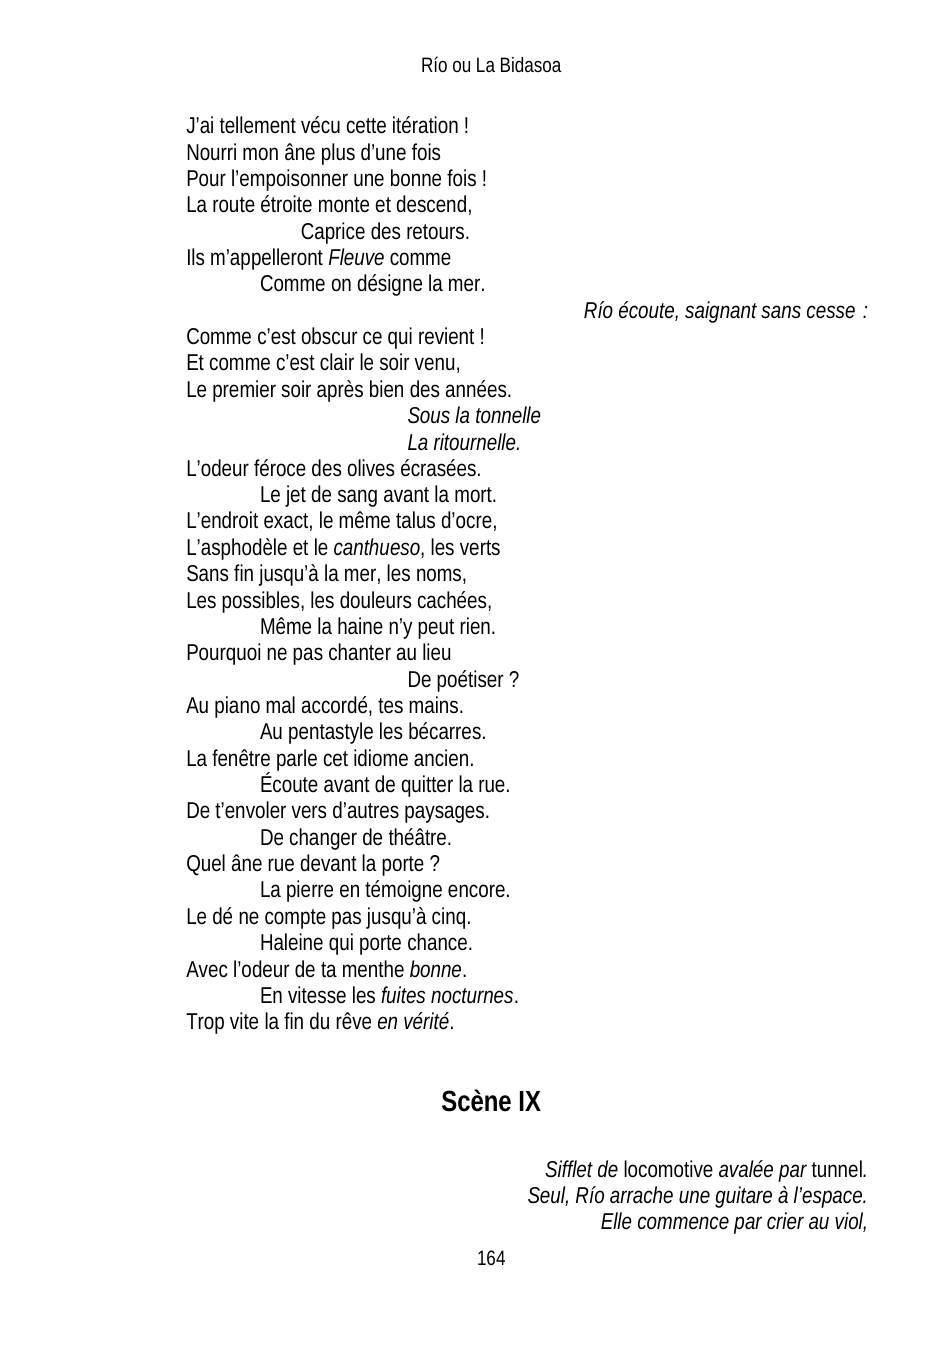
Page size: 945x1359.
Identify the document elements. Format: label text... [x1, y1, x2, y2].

text En vitesse les fuites nocturnes. [260, 982, 870, 1008]
text Seul, Río arrache une guitare à l’espace. [112, 1182, 870, 1208]
text Pour l’empoisonner une bonne fois ! [186, 165, 870, 191]
text J’ai tellement vécu cette itération ! [186, 112, 870, 138]
text De poétiser ? [407, 666, 870, 692]
text Les possibles, les douleurs cachées, [186, 587, 870, 613]
text Ils m’appelleront Fleuve comme [186, 244, 870, 270]
text L’asphodèle et le canthueso, les verts [186, 534, 870, 560]
text Sous la tonnelle [407, 402, 870, 428]
text L’endroit exact, le même talus d’ocre, [186, 507, 870, 534]
text La route étroite monte et descend, [186, 191, 870, 218]
text Elle commence par crier au viol, [112, 1208, 870, 1234]
text Pourquoi ne pas chanter au lieu [186, 639, 870, 666]
text Sans fin jusqu’à la mer, les noms, [186, 560, 870, 587]
text Le premier soir après bien des années. [186, 376, 870, 402]
text Nourri mon âne plus d’une fois [186, 138, 870, 165]
text Caprice des retours. [301, 218, 870, 244]
text Sifflet de locomotive avalée par tunnel. [112, 1156, 870, 1182]
text Le dé ne compte pas jusqu’à cinq. [186, 903, 870, 929]
text De t’envoler vers d’autres paysages. [186, 797, 870, 824]
text Comme on désigne la mer. [260, 270, 870, 297]
text Comme c’est obscur ce qui revient ! [186, 323, 870, 349]
text Trop vite la fin du rêve en vérité. [186, 1008, 870, 1034]
text La fenêtre parle cet idiome ancien. [186, 745, 870, 771]
text Río écoute, saignant sans cesse : [186, 297, 870, 323]
text Quel âne rue devant la porte ? [186, 850, 870, 876]
text Écoute avant de quitter la rue. [260, 771, 870, 797]
subtitle Scène IX [112, 1084, 870, 1118]
text L’odeur féroce des olives écrasées. [186, 455, 870, 481]
text Avec l’odeur de ta menthe bonne. [186, 956, 870, 982]
text Le jet de sang avant la mort. [260, 481, 870, 507]
text La ritournelle. [407, 428, 870, 455]
text La pierre en témoigne encore. [260, 876, 870, 903]
text De changer de théâtre. [260, 824, 870, 850]
text Même la haine n’y peut rien. [260, 613, 870, 639]
text Haleine qui porte chance. [260, 929, 870, 956]
text Et comme c’est clair le soir venu, [186, 349, 870, 376]
text Au pentastyle les bécarres. [260, 718, 870, 745]
text Au piano mal accordé, tes mains. [186, 692, 870, 718]
